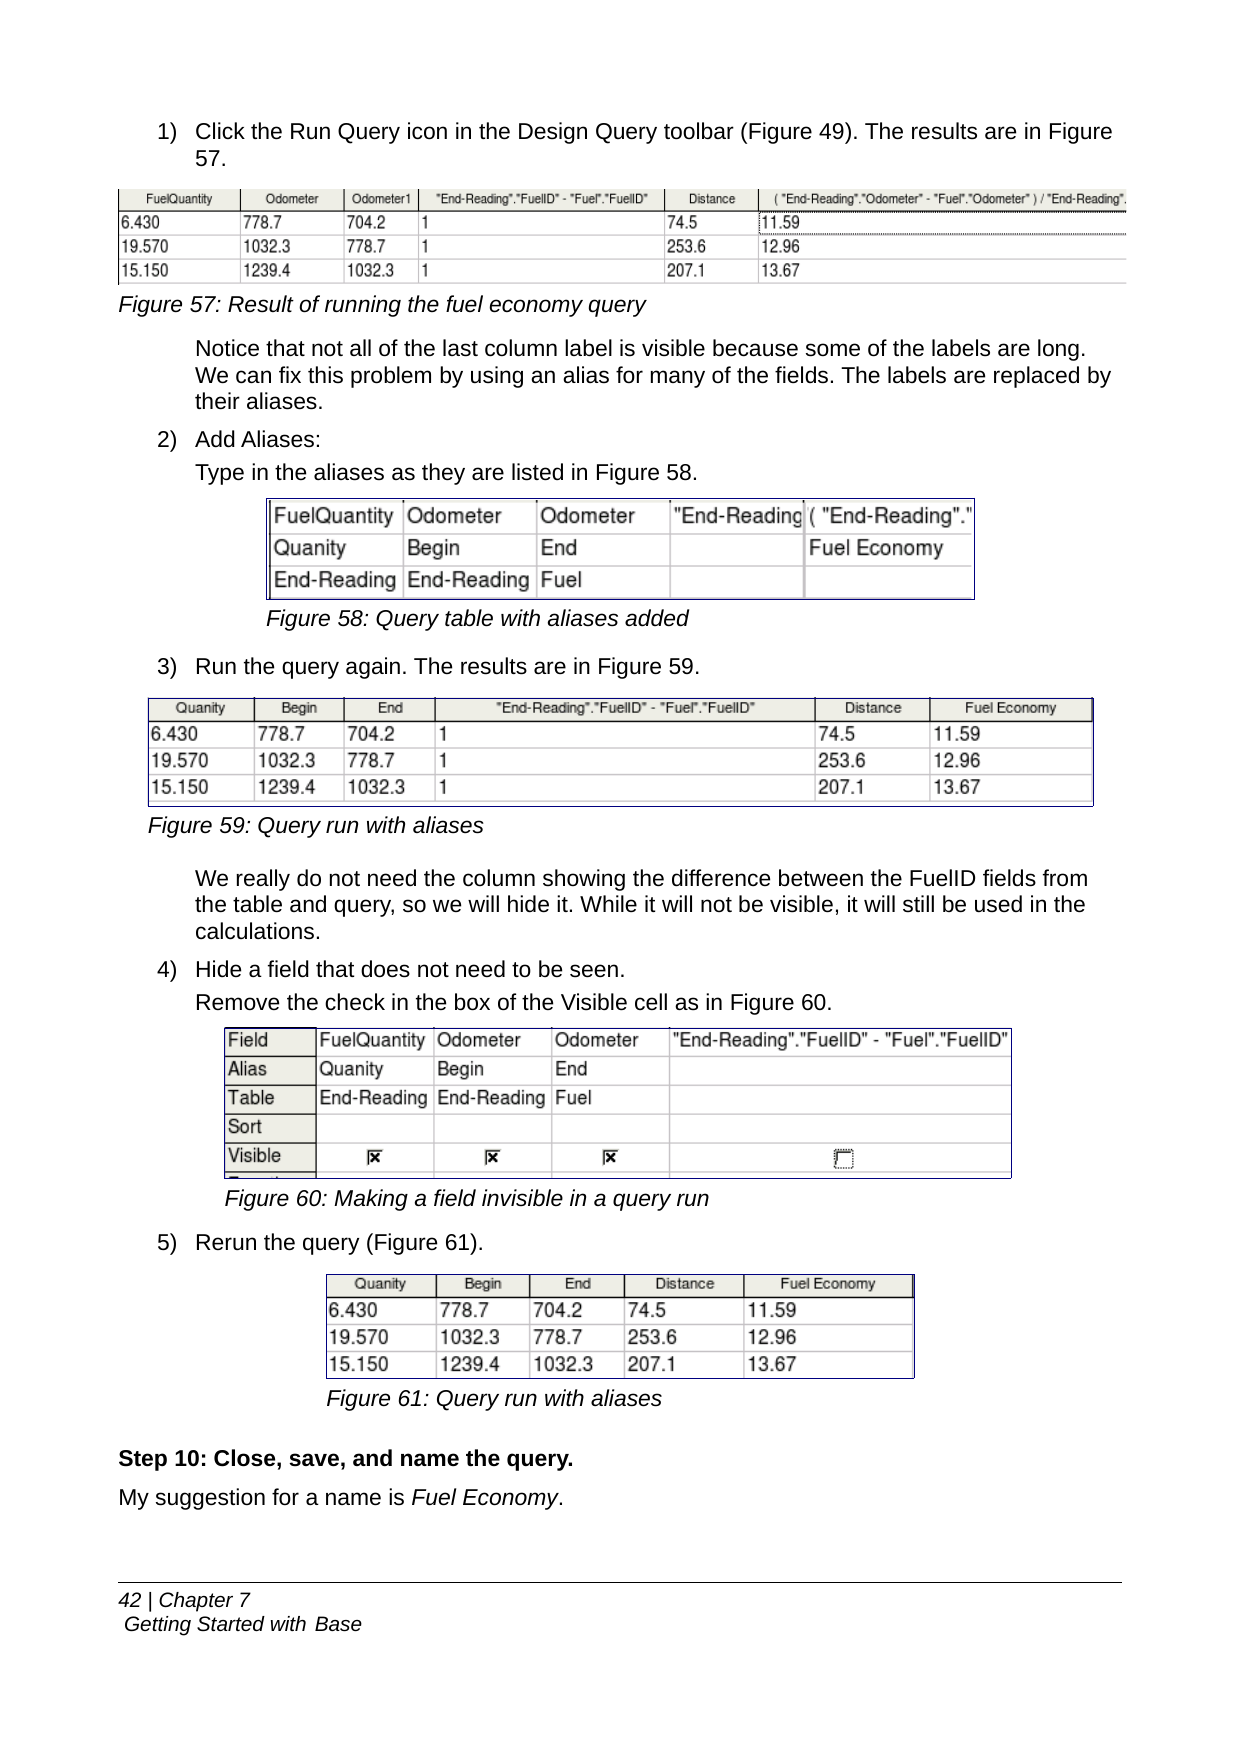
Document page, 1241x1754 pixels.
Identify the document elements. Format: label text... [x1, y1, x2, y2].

list We really do not need the column showing the difference between the FuelID fields from the table and query, so we will hide it. While it will not be visible, it will still be used in the calculations. [195, 865, 1122, 944]
text Figure 213: Result of running the fuel economy query [118, 291, 1126, 317]
text Figure 214: Query table with aliases added [266, 605, 974, 632]
list Notice that not all of the last column label is visible because some of the labels are long. We can fix this problem by using an alias for many of the fields. The labels are replaced by their aliases. [195, 335, 1122, 414]
picture [149, 699, 1093, 806]
text My suggestion for a name is Fuel Economy. [118, 1484, 1122, 1510]
list Type in the aliases as they are listed in Figure 214. [195, 459, 1122, 485]
list Run the query again. The results are in Figure 215. [177, 653, 1122, 679]
list Rerun the query (Figure 217). [177, 1229, 1122, 1255]
picture [327, 1275, 914, 1378]
picture [225, 1029, 1011, 1178]
list Click the Run Query icon in the Design Query toolbar (Figure 205). The results are in Figure 213. [177, 118, 1122, 171]
list Add Aliases: [177, 426, 1122, 452]
picture [118, 189, 1127, 285]
text Step 10: Close, save, and name the query. [118, 1445, 1122, 1472]
text Figure 217: Query run with aliases [326, 1384, 914, 1411]
list Remove the check in the box of the Visible cell as in Figure 216. [195, 989, 1122, 1015]
text Figure 215: Query run with aliases [148, 812, 1093, 839]
picture [268, 500, 972, 599]
list Hide a field that does not need to be seen. [177, 956, 1122, 983]
text Figure 216: Making a field invisible in a query run [224, 1184, 1016, 1211]
